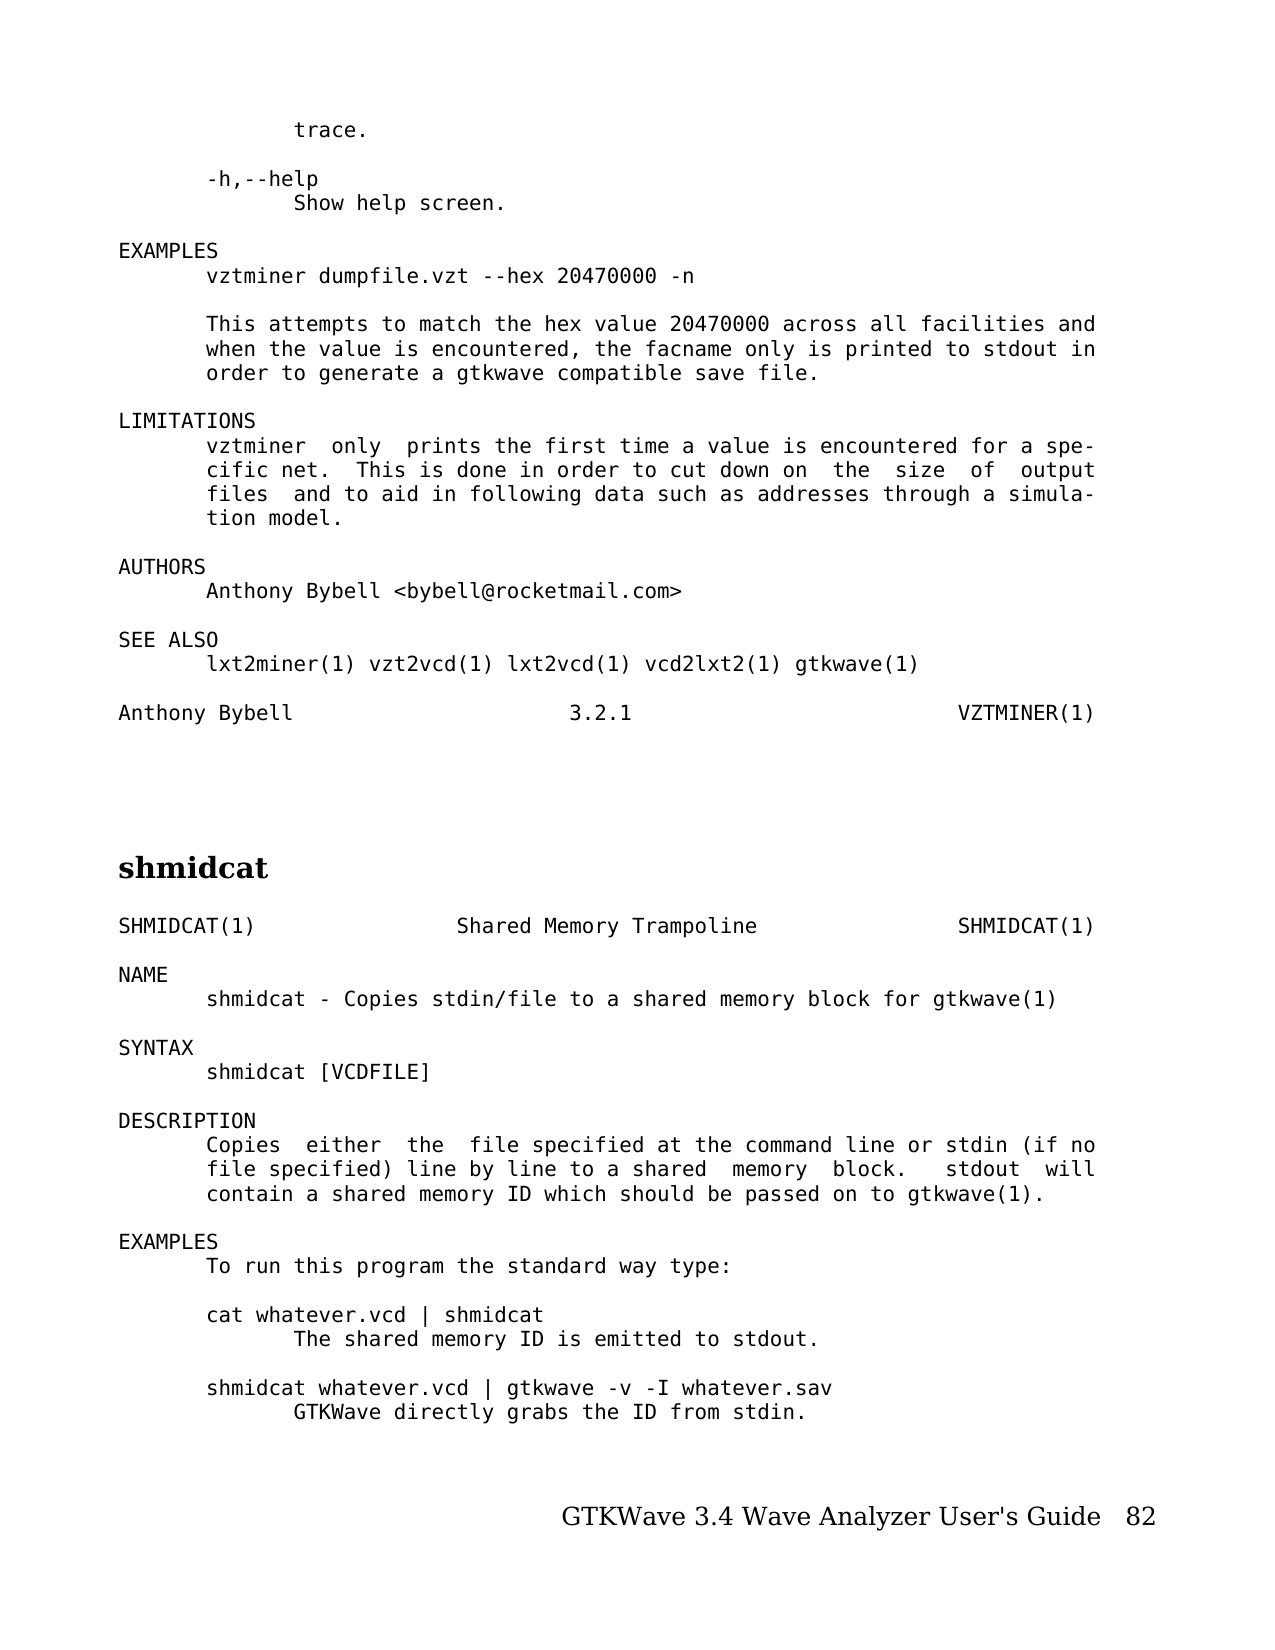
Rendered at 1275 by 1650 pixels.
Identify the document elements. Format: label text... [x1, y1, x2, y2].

text Copies either the file specified at the command line or stdin (if no [118, 1133, 1157, 1157]
text files and to aid in following data such as addresses through a simula- [118, 482, 1157, 506]
text cific net. This is done in order to cut down on the size of output [118, 458, 1157, 482]
text GTKWave directly grabs the ID from stdin. [118, 1400, 1157, 1424]
text This attempts to match the hex value 20470000 across all facilities and [118, 312, 1157, 337]
text lxt2miner(1) vzt2vcd(1) lxt2vcd(1) vcd2lxt2(1) gtkwave(1) [118, 652, 1157, 676]
text file specified) line by line to a shared memory block. stdout will [118, 1157, 1157, 1182]
text when the value is encountered, the facname only is printed to stdout in [118, 337, 1157, 361]
text trace. [118, 118, 1157, 142]
text SYNTAX [118, 1036, 1157, 1060]
text order to generate a gtkwave compatible save file. [118, 361, 1157, 385]
text contain a shared memory ID which should be passed on to gtkwave(1). [118, 1182, 1157, 1206]
text NAME [118, 963, 1157, 987]
text cat whatever.vcd | shmidcat [118, 1303, 1157, 1327]
text shmidcat whatever.vcd | gtkwave -v -I whatever.sav [118, 1376, 1157, 1400]
text vztminer only prints the first time a value is encountered for a spe- [118, 434, 1157, 458]
text AUTHORS [118, 555, 1157, 579]
text Anthony Bybell 3.2.1 VZTMINER(1) [118, 701, 1157, 725]
text SHMIDCAT(1) Shared Memory Trampoline SHMIDCAT(1) [118, 914, 1157, 939]
text tion model. [118, 506, 1157, 531]
text DESCRIPTION [118, 1109, 1157, 1133]
text Anthony Bybell <bybell@rocketmail.com> [118, 579, 1157, 603]
subtitle shmidcat [118, 851, 1157, 885]
text SEE ALSO [118, 628, 1157, 652]
text EXAMPLES [118, 1230, 1157, 1254]
text -h,--help [118, 167, 1157, 191]
text LIMITATIONS [118, 409, 1157, 434]
text Show help screen. [118, 191, 1157, 215]
text shmidcat - Copies stdin/file to a shared memory block for gtkwave(1) [118, 987, 1157, 1012]
text vztminer dumpfile.vzt --hex 20470000 -n [118, 264, 1157, 288]
text EXAMPLES [118, 239, 1157, 264]
text To run this program the standard way type: [118, 1254, 1157, 1279]
text The shared memory ID is emitted to stdout. [118, 1327, 1157, 1351]
text shmidcat [VCDFILE] [118, 1060, 1157, 1084]
